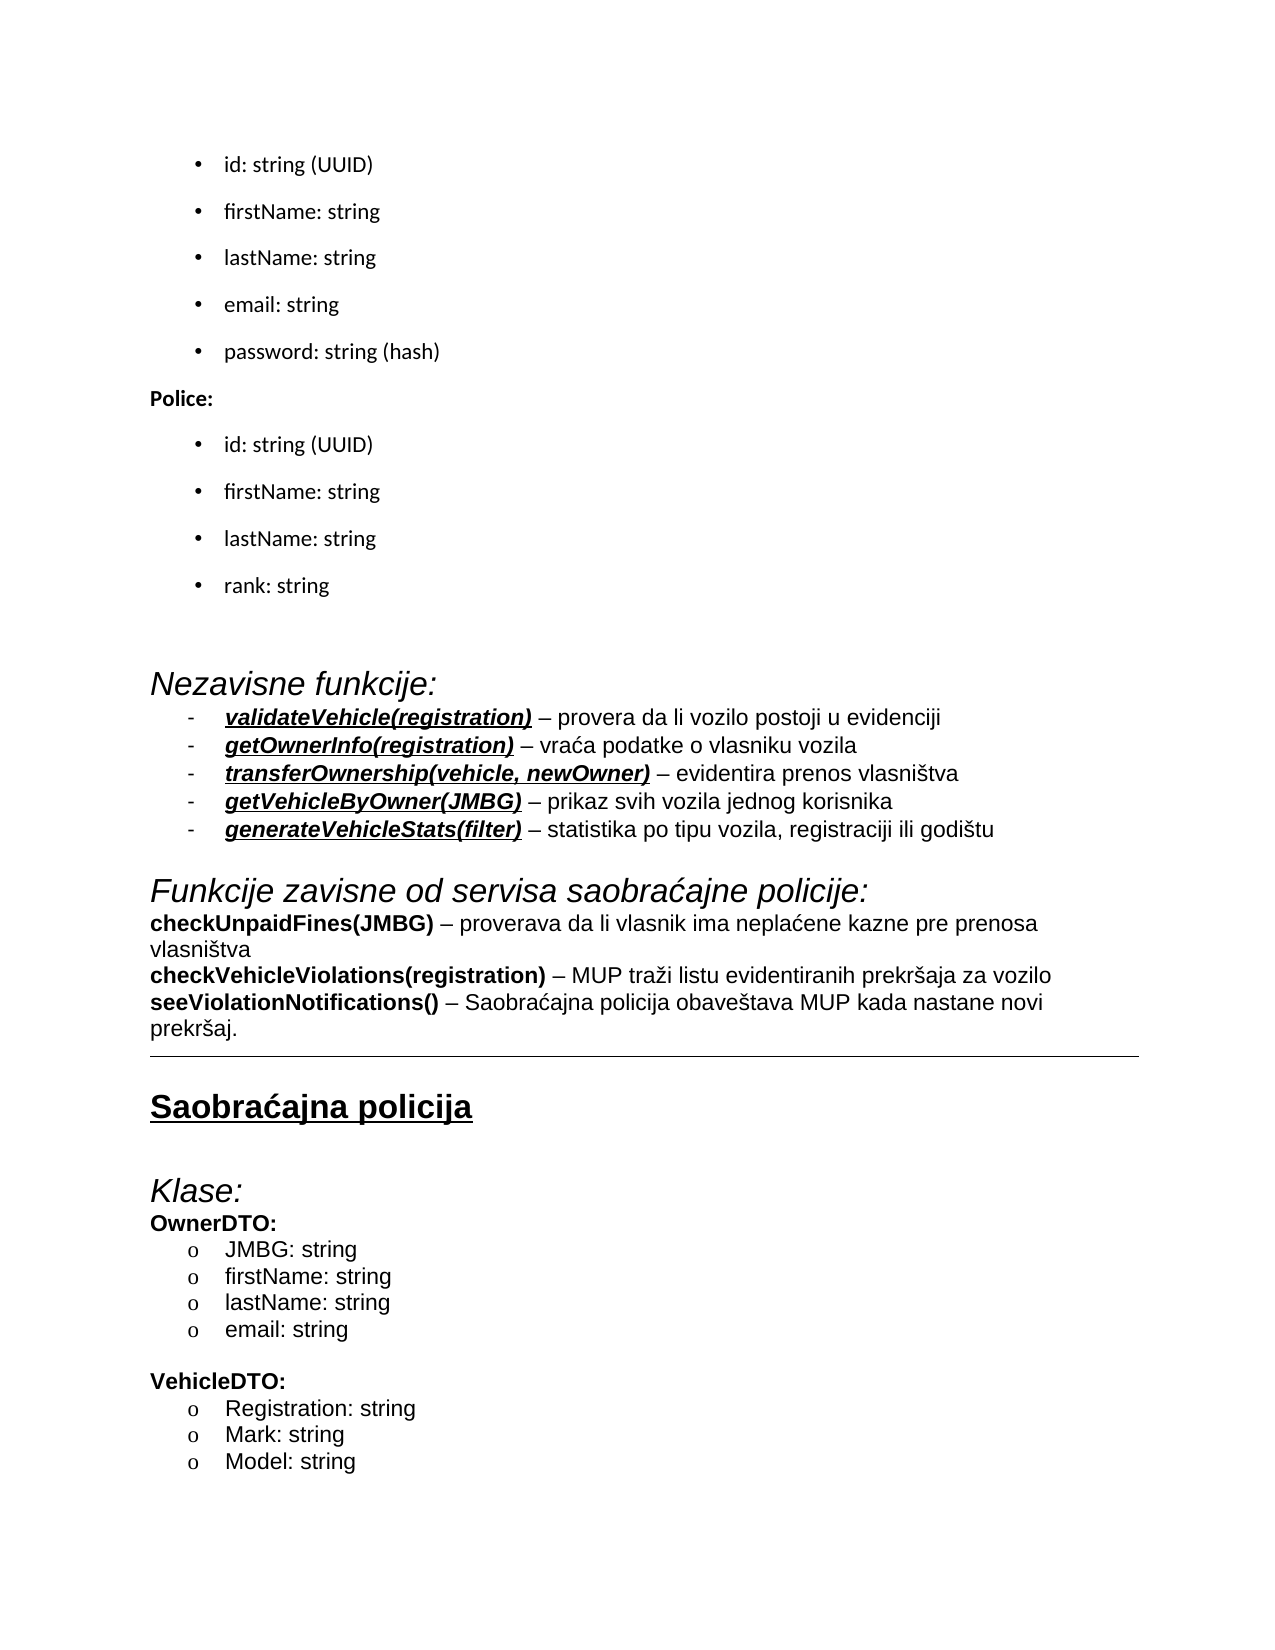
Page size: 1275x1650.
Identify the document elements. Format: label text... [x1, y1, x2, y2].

list validateVehicle(registration) – provera da li vozilo postoji u evidenciji [187, 703, 1125, 731]
list transferOwnership(vehicle, newOwner) – evidentira prenos vlasništva [187, 759, 1125, 787]
text OwnerDTO: [150, 1210, 1125, 1236]
list JMBG: string [187, 1236, 1125, 1263]
list Mark: string [187, 1421, 1125, 1448]
list firstName: string [194, 477, 1125, 505]
list id: string (UUID) [194, 150, 1125, 178]
text Klase: [150, 1171, 1125, 1210]
list lastName: string [194, 243, 1125, 272]
text checkVehicleViolations(registration) – MUP traži listu evidentiranih prekršaja za vozilo [150, 962, 1125, 988]
list id: string (UUID) [194, 431, 1125, 459]
text Police: [150, 384, 1125, 412]
list getVehicleByOwner(JMBG) – prikaz svih vozila jednog korisnika [187, 787, 1125, 815]
list firstName: string [187, 1263, 1125, 1289]
list lastName: string [187, 1289, 1125, 1316]
list firstName: string [194, 197, 1125, 225]
list email: string [187, 1316, 1125, 1342]
text seeViolationNotifications() – Saobraćajna policija obaveštava MUP kada nastane novi prekršaj. [150, 988, 1125, 1041]
list rank: string [194, 571, 1125, 599]
list lastName: string [194, 524, 1125, 552]
text Saobraćajna policija [150, 1088, 1125, 1126]
text Nezavisne funkcije: [150, 664, 1125, 703]
list generateVehicleStats(filter) – statistika po tipu vozila, registraciji ili godištu [187, 815, 1125, 843]
list password: string (hash) [194, 337, 1125, 365]
list getOwnerInfo(registration) – vraća podatke o vlasniku vozila [187, 731, 1125, 759]
text VehicleDTO: [150, 1368, 1125, 1395]
list Registration: string [187, 1395, 1125, 1421]
text Funkcije zavisne od servisa saobraćajne policije: [150, 871, 1125, 909]
list Model: string [187, 1448, 1125, 1474]
list email: string [194, 290, 1125, 318]
text checkUnpaidFines(JMBG) – proverava da li vlasnik ima neplaćene kazne pre prenosa vlasništva [150, 909, 1125, 962]
